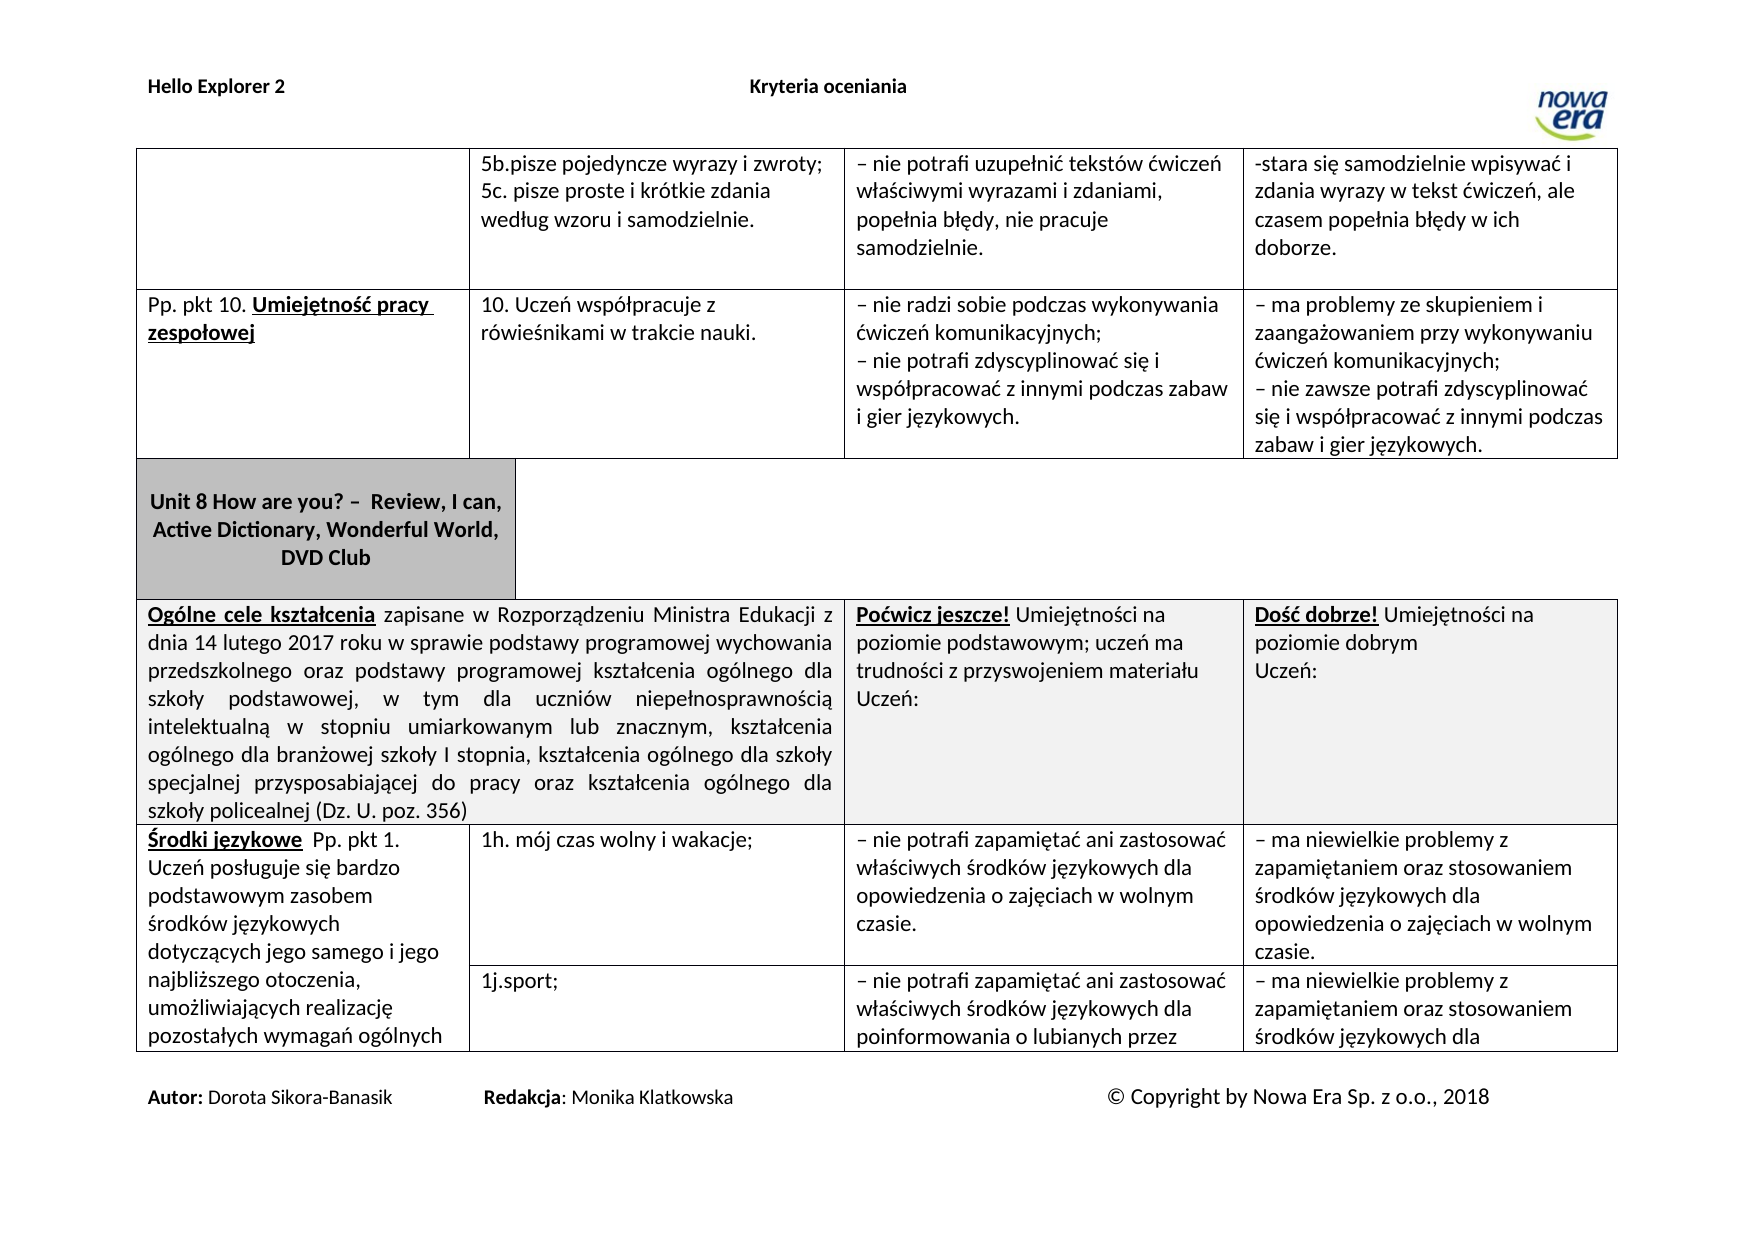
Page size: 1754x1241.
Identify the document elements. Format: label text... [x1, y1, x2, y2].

table_cell – ma problemy ze skupieniem i zaangażowaniem przy wykonywaniu ćwiczeń komunikacyjnych; – nie zawsze potrafi zdyscyplinować się i współpracować z innymi podczas zabaw i gier językowych. [1244, 290, 1617, 458]
table_cell Poćwicz jeszcze! Umiejętności na poziomie podstawowym; uczeń ma trudności z przyswojeniem materiału Uczeń: [845, 600, 1243, 824]
table_cell Pp. pkt 10. Umiejętność pracy zespołowej [137, 290, 469, 458]
table_cell [137, 149, 469, 289]
table_cell Unit 8 How are you? – Review, I can, Active Dictionary, Wonderful World, DVD Club [137, 459, 515, 599]
table_cell – nie radzi sobie podczas wykonywania ćwiczeń komunikacyjnych; – nie potrafi zdyscyplinować się i współpracować z innymi podczas zabaw i gier językowych. [845, 290, 1243, 458]
table_cell -stara się samodzielnie wpisywać i zdania wyrazy w tekst ćwiczeń, ale czasem popełnia błędy w ich doborze. [1244, 149, 1617, 289]
table_cell Ogólne cele kształcenia zapisane w Rozporządzeniu Ministra Edukacji z dnia 14 lutego 2017 roku w sprawie podstawy programowej wychowania przedszkolnego oraz podstawy programowej kształcenia ogólnego dla szkoły podstawowej, w tym dla uczniów niepełnosprawnością intelektualną w stopniu umiarkowanym lub znacznym, kształcenia ogólnego dla branżowej szkoły I stopnia, kształcenia ogólnego dla szkoły specjalnej przysposabiającej do pracy oraz kształcenia ogólnego dla szkoły policealnej (Dz. U. poz. 356) [137, 600, 844, 824]
table_cell – ma niewielkie problemy z zapamiętaniem oraz stosowaniem środków językowych dla [1244, 966, 1617, 1051]
table_cell 10. Uczeń współpracuje z rówieśnikami w trakcie nauki. [470, 290, 844, 458]
picture [1526, 83, 1621, 148]
table_cell 1h. mój czas wolny i wakacje; [470, 825, 844, 965]
table_cell – nie potrafi zapamiętać ani zastosować właściwych środków językowych dla poinformowania o lubianych przez [845, 966, 1243, 1051]
table_cell – ma niewielkie problemy z zapamiętaniem oraz stosowaniem środków językowych dla opowiedzenia o zajęciach w wolnym czasie. [1244, 825, 1617, 965]
table_cell 5b.pisze pojedyncze wyrazy i zwroty; 5c. pisze proste i krótkie zdania według wzoru i samodzielnie. [470, 149, 844, 289]
table_cell Dość dobrze! Umiejętności na poziomie dobrym Uczeń: [1244, 600, 1617, 824]
table_cell – nie potrafi uzupełnić tekstów ćwiczeń właściwymi wyrazami i zdaniami, popełnia błędy, nie pracuje samodzielnie. [845, 149, 1243, 289]
table_cell – nie potrafi zapamiętać ani zastosować właściwych środków językowych dla opowiedzenia o zajęciach w wolnym czasie. [845, 825, 1243, 965]
table_cell Środki językowe Pp. pkt 1. Uczeń posługuje się bardzo podstawowym zasobem środków językowych dotyczących jego samego i jego najbliższego otoczenia, umożliwiających realizację pozostałych wymagań ogólnych [137, 825, 469, 1051]
table_cell 1j.sport; [470, 966, 844, 1051]
